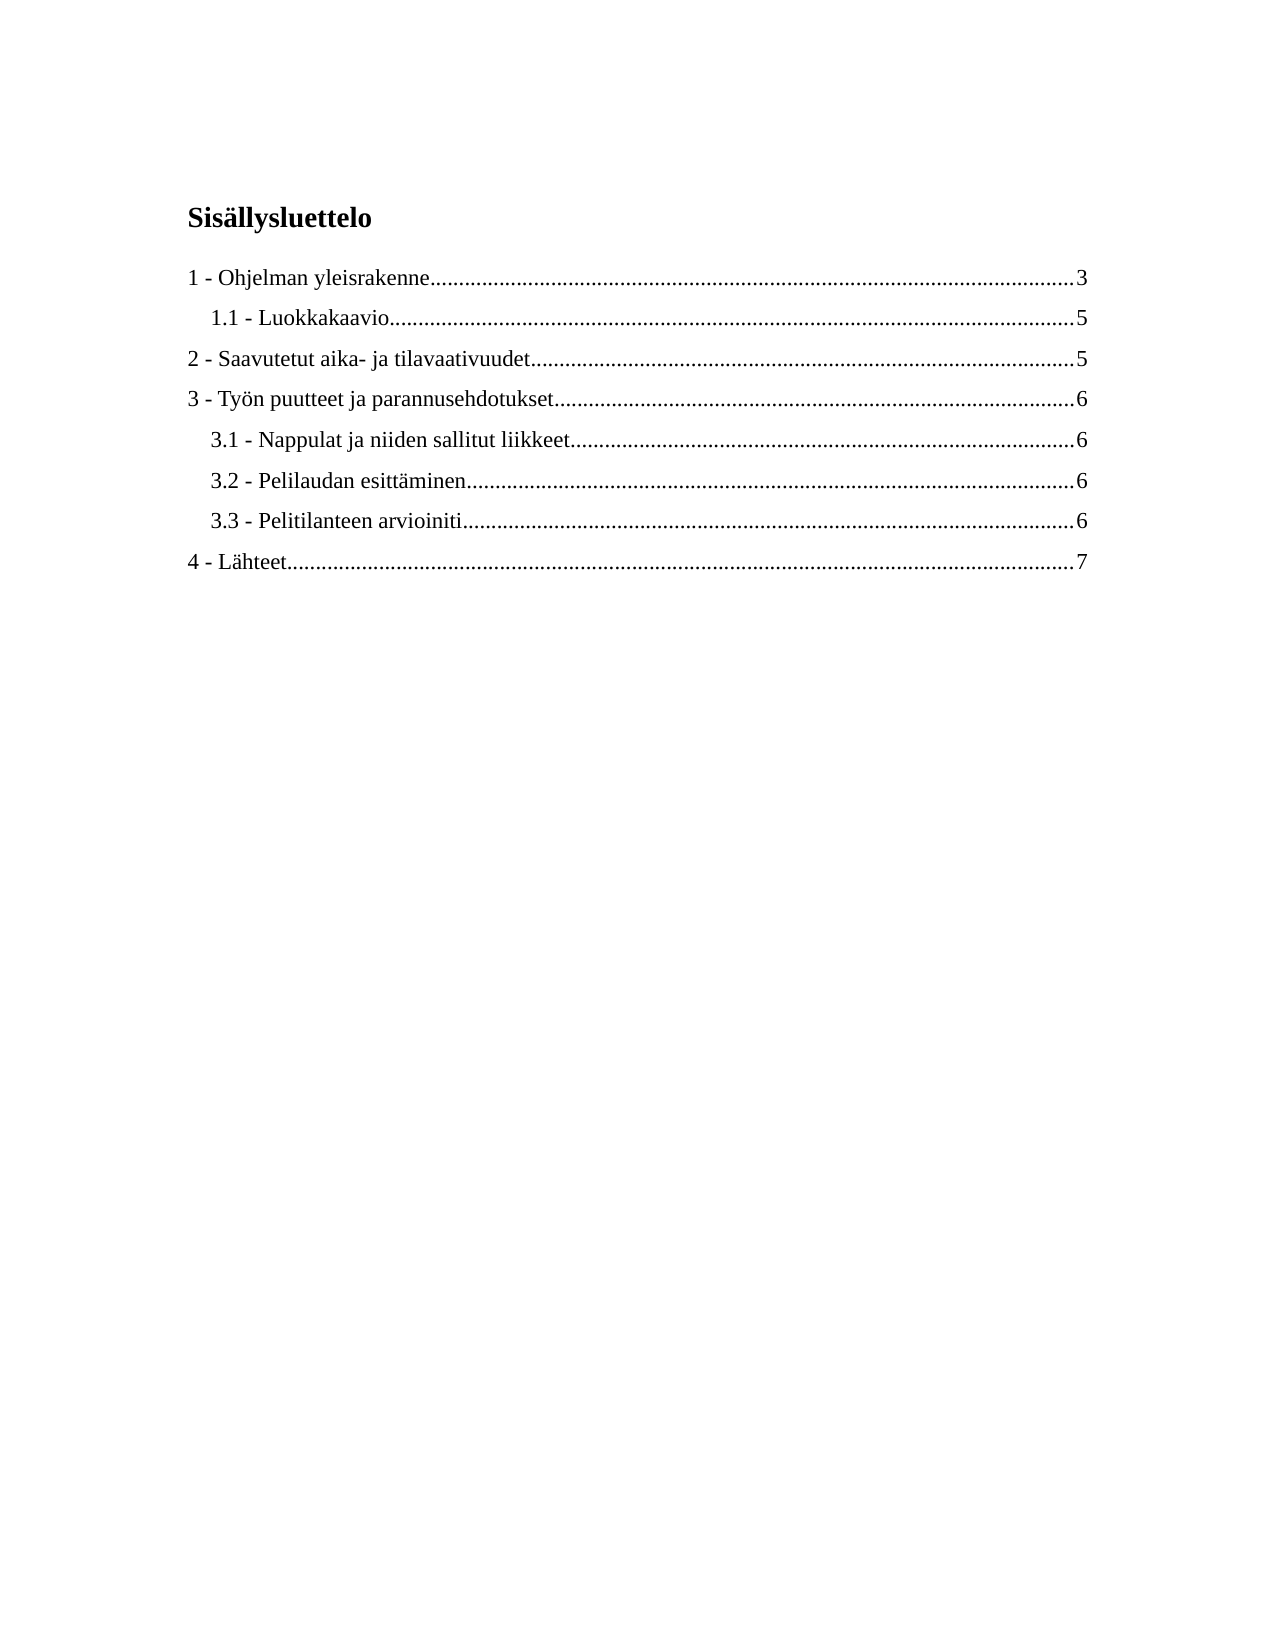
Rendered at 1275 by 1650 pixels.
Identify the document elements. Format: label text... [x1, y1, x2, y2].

text 3.3 - Pelitilanteen arvioiniti 6 [210, 507, 1087, 534]
text 4 - Lähteet 7 [187, 548, 1087, 574]
subtitle Sisällysluettelo [187, 200, 1087, 233]
text 3.1 - Nappulat ja niiden sallitut liikkeet 6 [210, 426, 1087, 452]
text 3 - Työn puutteet ja parannusehdotukset 6 [187, 385, 1087, 412]
text 1 - Ohjelman yleisrakenne 3 [187, 263, 1087, 290]
text 2 - Saavutetut aika- ja tilavaativuudet 5 [187, 345, 1087, 371]
text 3.2 - Pelilaudan esittäminen 6 [210, 467, 1087, 493]
text 1.1 - Luokkakaavio 5 [210, 304, 1087, 331]
